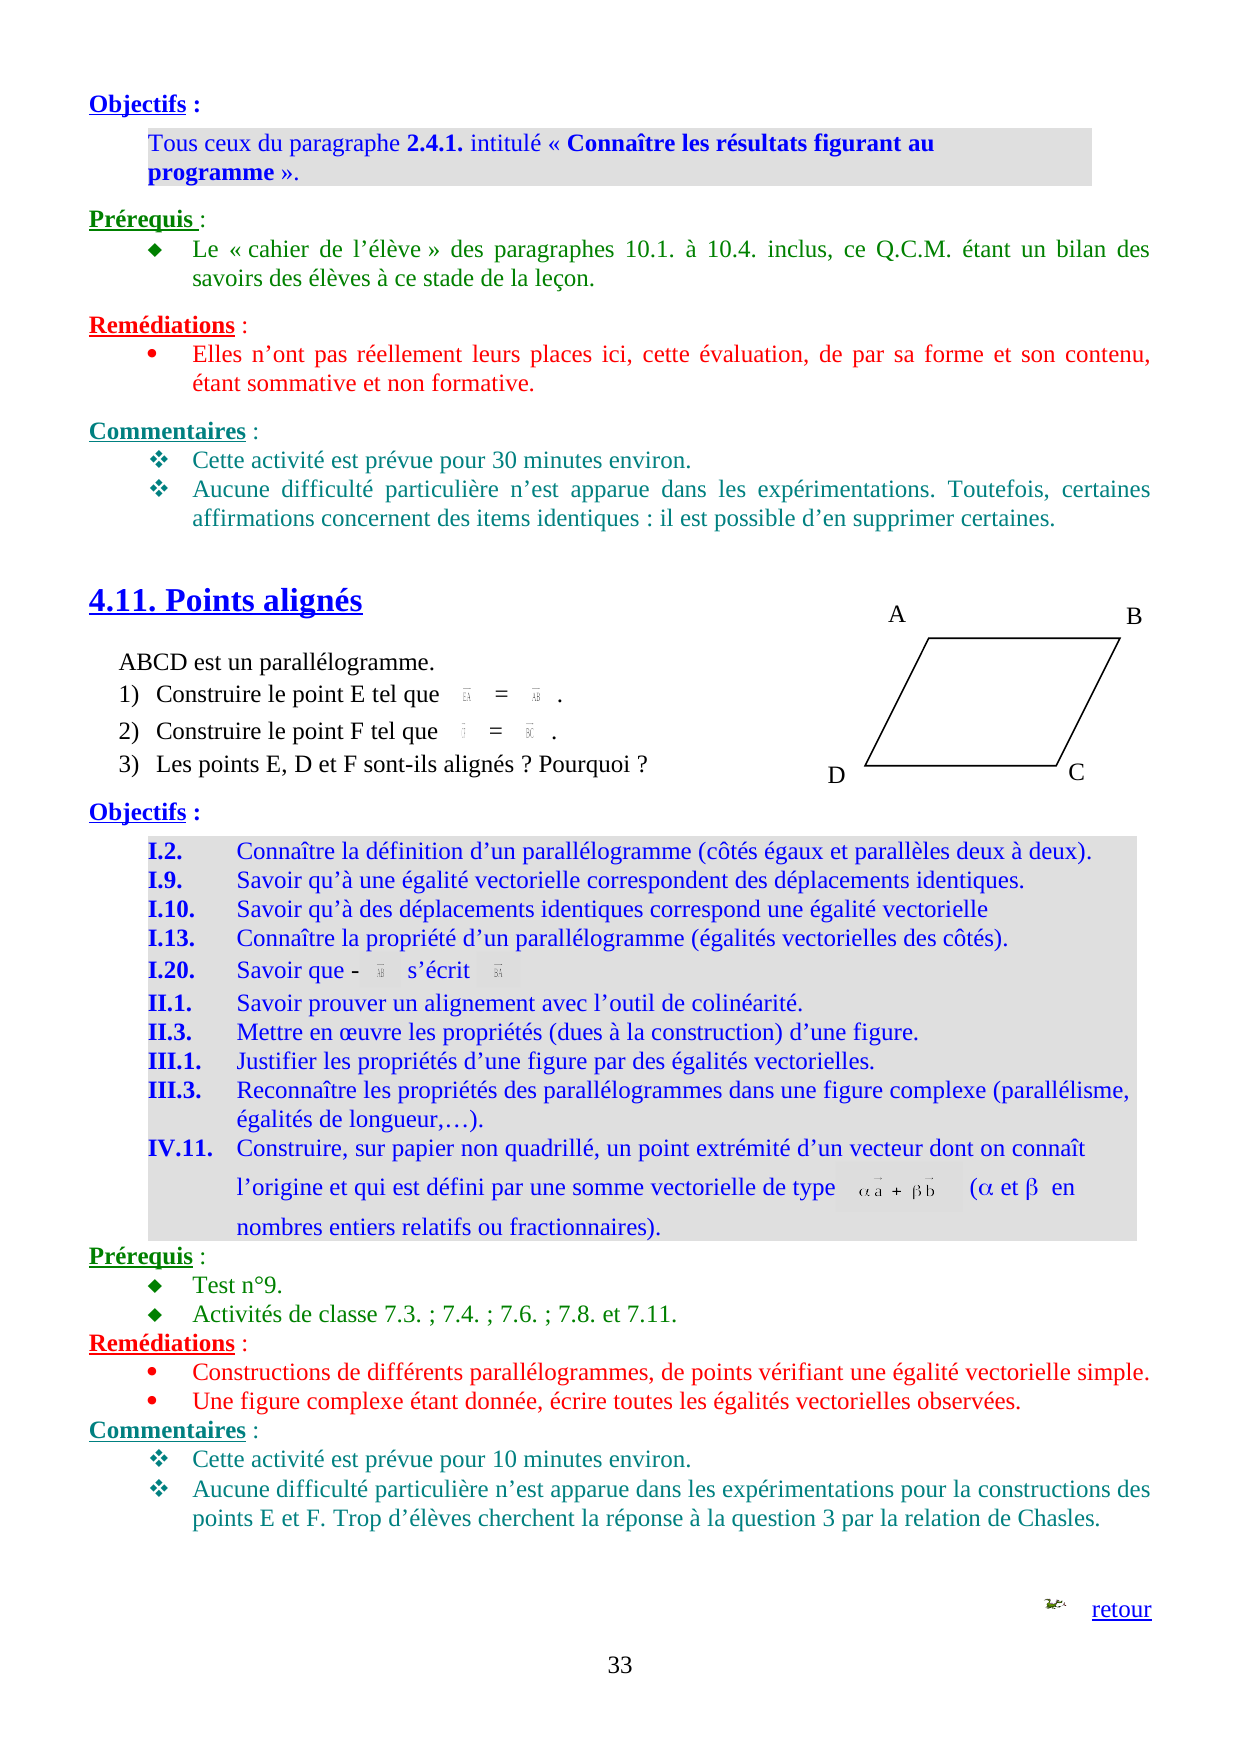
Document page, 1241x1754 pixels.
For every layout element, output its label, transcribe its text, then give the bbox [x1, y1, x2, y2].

text Prérequis : [89, 1241, 1151, 1270]
text [521, 952, 1137, 987]
text Prérequis : [89, 204, 1151, 233]
list Elles n’ont pas réellement leurs places ici, cette évaluation, de par sa forme et son contenu, étant sommative et non formative. [148, 339, 1151, 397]
text Objectifs : [89, 797, 1151, 826]
text Remédiations : [89, 1328, 1151, 1357]
list Cette activité est prévue pour 30 minutes environ. [148, 445, 1151, 474]
text - s’écrit [401, 952, 476, 987]
text Objectifs : [89, 89, 1151, 118]
text I.13. Connaître la propriété d’un parallélogramme (égalités vectorielles des côtés). [148, 923, 1137, 952]
subtitle 4.11. Points alignés [89, 580, 1151, 618]
list Une figure complexe étant donnée, écrire toutes les égalités vectorielles observées. [148, 1386, 1151, 1415]
text I.9. Savoir qu’à une égalité vectorielle correspondent des déplacements identiques. [148, 865, 1137, 894]
list Test n°9. [148, 1270, 1151, 1299]
list Activités de classe 7.3. ; 7.4. ; 7.6. ; 7.8. et 7.11. [148, 1299, 1151, 1328]
text Remédiations : [89, 310, 1151, 339]
text I.10. Savoir qu’à des déplacements identiques correspond une égalité vectorielle [148, 894, 1137, 923]
list Les points E, D et F sont-ils alignés ? Pourquoi ? [118, 749, 1151, 778]
list [1066, 712, 1151, 749]
text II.3. Mettre en œuvre les propriétés (dues à la construction) d’une figure. [148, 1017, 1137, 1046]
list [1085, 676, 1151, 712]
list Cette activité est prévue pour 10 minutes environ. [148, 1444, 1151, 1473]
list Aucune difficulté particulière n’est apparue dans les expérimentations. Toutefois, certaines affirmations concernent des items identiques : il est possible d’en supprimer certaines. [148, 474, 1151, 532]
text [1103, 647, 1151, 676]
list Le « cahier de l’élève » des paragraphes 10.1. à 10.4. inclus, ce Q.C.M. étant un bilan des savoirs des élèves à ce stade de la leçon. [148, 233, 1151, 292]
text II.1. Savoir prouver un alignement avec l’outil de colinéarité. [148, 987, 1137, 1017]
list Construire le point E tel que = . [118, 676, 908, 712]
list Constructions de différents parallélogrammes, de points vérifiant une égalité vectorielle simple. [148, 1357, 1151, 1386]
text ABCD est un parallélogramme. [89, 647, 922, 676]
text I.2. Connaître la définition d’un parallélogramme (côtés égaux et parallèles deux à deux). [148, 836, 1137, 865]
text Commentaires : [89, 1415, 1151, 1444]
text IV.11. Construire, sur papier non quadrillé, un point extrémité d’un vecteur dont on connaît l’origine et qui est défini par une somme vectorielle de type ( et  en nombres entiers relatifs ou fractionnaires). [148, 1133, 1137, 1241]
list Construire le point F tel que = . [118, 712, 890, 749]
list Aucune difficulté particulière n’est apparue dans les expérimentations pour la constructions des points E et F. Trop d’élèves cherchent la réponse à la question 3 par la relation de Chasles. [148, 1473, 1151, 1532]
text III.3. Reconnaître les propriétés des parallélogrammes dans une figure complexe (parallélisme, égalités de longueur,…). [148, 1075, 1137, 1133]
text I.20. Savoir que [148, 952, 359, 987]
text III.1. Justifier les propriétés d’une figure par des égalités vectorielles. [148, 1046, 1137, 1075]
text Tous ceux du paragraphe 2.4.1. intitulé « Connaître les résultats figurant au programme ». [148, 128, 1092, 186]
text Commentaires : [89, 416, 1151, 445]
text retour [89, 1590, 1151, 1623]
